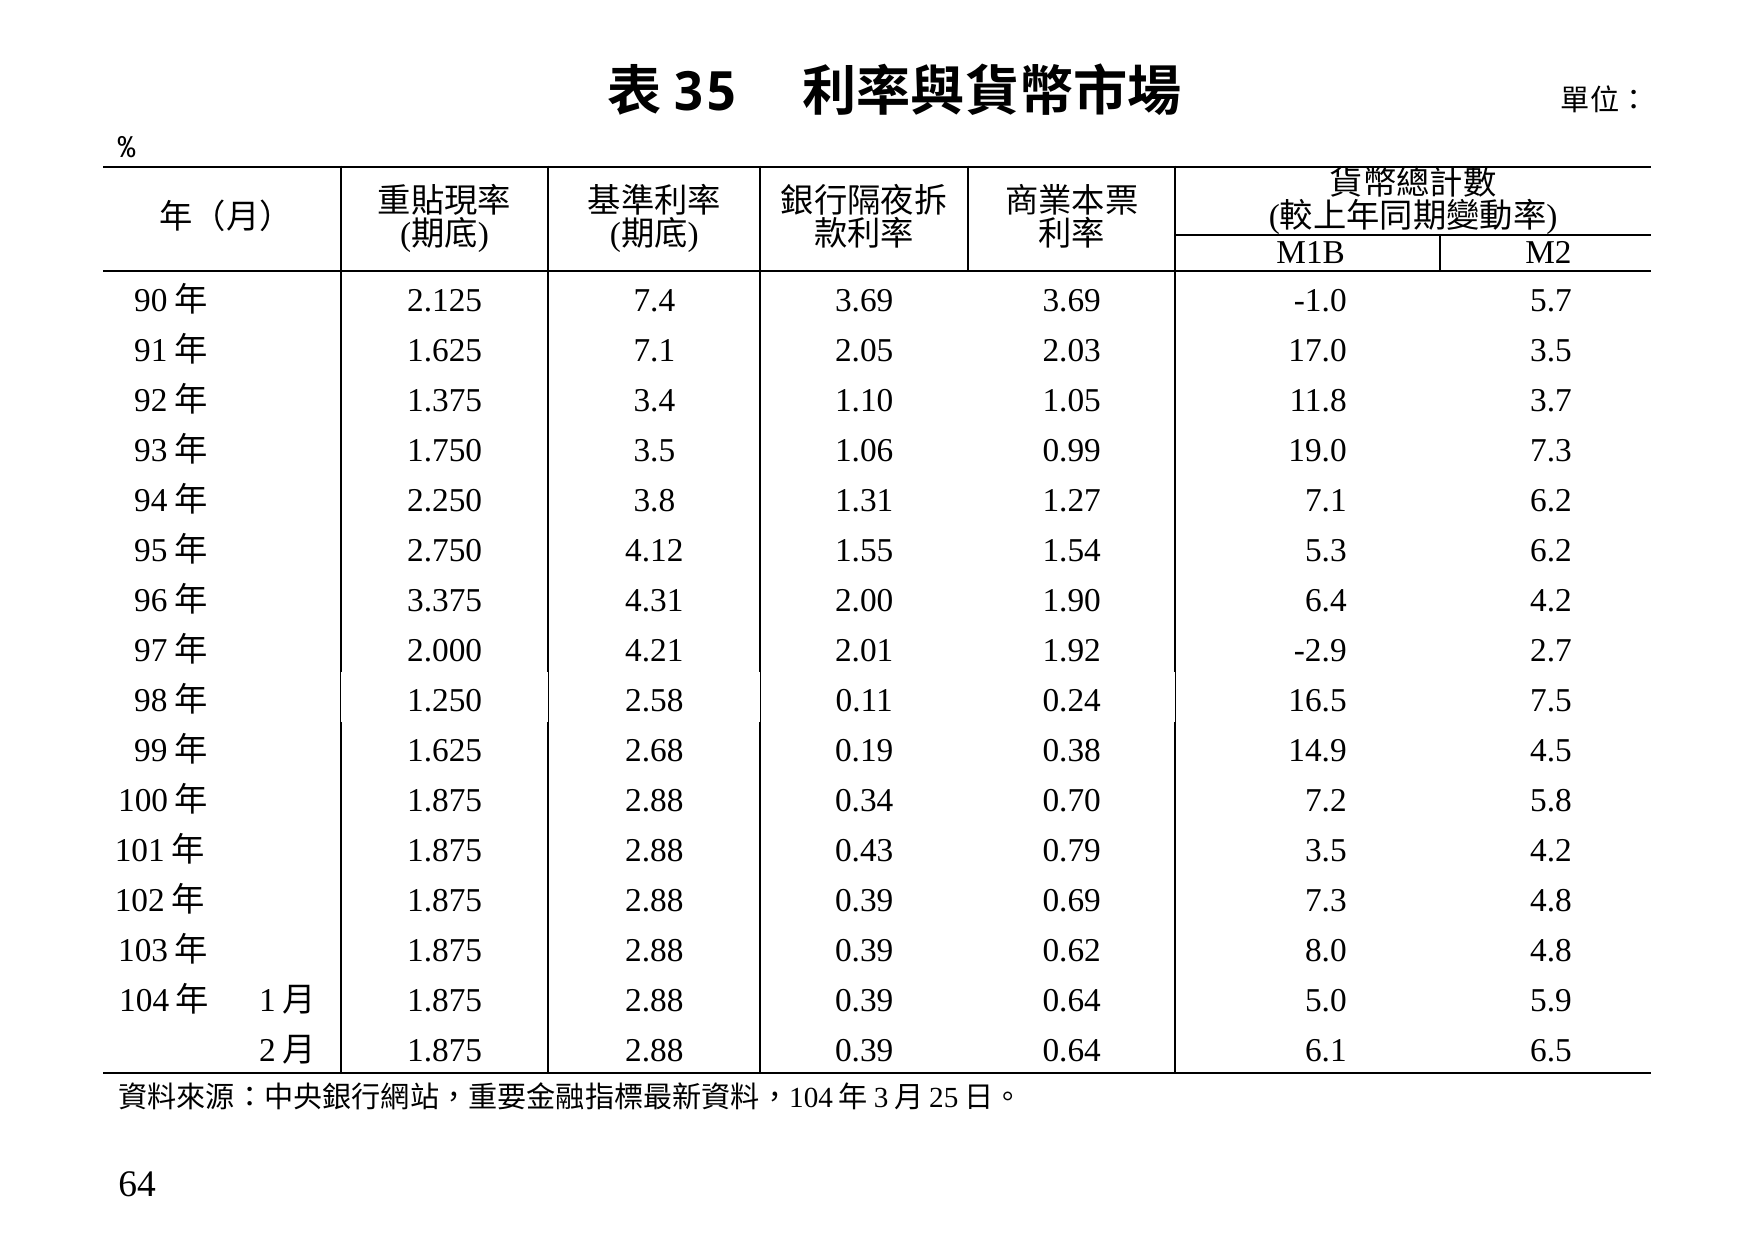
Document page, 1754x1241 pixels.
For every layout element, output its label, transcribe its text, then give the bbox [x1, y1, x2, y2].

table_cell 1.90 [968, 572, 1174, 622]
table_cell 7.4 [549, 272, 759, 322]
table_cell 1.875 [342, 922, 547, 972]
table_cell 7.1 [549, 322, 759, 372]
table_cell 2.01 [761, 622, 968, 672]
table_cell 2.05 [761, 322, 968, 372]
table_cell 3.8 [549, 472, 759, 522]
table_cell 6.2 [1440, 522, 1651, 572]
table_cell 2.88 [549, 772, 759, 822]
table_cell 95年 [103, 522, 340, 572]
table_cell 3.5 [1176, 822, 1440, 872]
table_cell 6.2 [1440, 472, 1651, 522]
table_cell 1.625 [342, 722, 547, 772]
table_cell 1.10 [761, 372, 968, 422]
table_cell 101年 [103, 822, 340, 872]
table_cell 6.5 [1440, 1022, 1651, 1072]
table_cell 4.8 [1440, 872, 1651, 922]
table_cell 97年 [103, 622, 340, 672]
table_cell 98年 [103, 672, 340, 722]
table_cell 2.7 [1440, 622, 1651, 672]
table_cell 0.39 [761, 1022, 968, 1072]
table_cell 3.69 [761, 272, 968, 322]
table_cell 2.00 [761, 572, 968, 622]
table_cell 0.34 [761, 772, 968, 822]
table_cell 2.68 [549, 722, 759, 772]
table_header 商業本票 利率 [969, 168, 1174, 270]
table_cell 3.5 [549, 422, 759, 472]
table_cell 7.3 [1440, 422, 1651, 472]
table_cell 99年 [103, 722, 340, 772]
table_cell 17.0 [1176, 322, 1440, 372]
table_cell 2.03 [968, 322, 1174, 372]
table_cell 0.64 [968, 1022, 1174, 1072]
table_cell 0.70 [968, 772, 1174, 822]
table_cell 0.43 [761, 822, 968, 872]
table_cell 7.3 [1176, 872, 1440, 922]
table_cell 0.64 [968, 972, 1174, 1022]
table_cell 7.2 [1176, 772, 1440, 822]
table_header 年（月） [103, 168, 340, 270]
table_cell 1.05 [968, 372, 1174, 422]
table_cell 5.0 [1176, 972, 1440, 1022]
table_cell 4.21 [549, 622, 759, 672]
text 表35 利率與貨幣市場 單位：% [118, 47, 1636, 166]
table_cell 0.19 [761, 722, 968, 772]
table_cell 4.31 [549, 572, 759, 622]
table_cell 16.5 [1176, 672, 1440, 722]
table_cell 2.88 [549, 922, 759, 972]
table_cell 94年 [103, 472, 340, 522]
table_cell 1.875 [342, 1022, 547, 1072]
text 資料來源：中央銀行網站，重要金融指標最新資料，104年3月25日。 [118, 1074, 1636, 1116]
table_cell 92年 [103, 372, 340, 422]
table_cell 1.54 [968, 522, 1174, 572]
table_cell 2.000 [342, 622, 547, 672]
table_cell 1.875 [342, 822, 547, 872]
table_cell 2.88 [549, 872, 759, 922]
table_cell 4.2 [1440, 822, 1651, 872]
table_cell 3.375 [342, 572, 547, 622]
table_cell 19.0 [1176, 422, 1440, 472]
table_cell 0.39 [761, 872, 968, 922]
table_cell 102年 [103, 872, 340, 922]
table_cell 11.8 [1176, 372, 1440, 422]
table_cell 3.69 [968, 272, 1174, 322]
table_cell 2.88 [549, 822, 759, 872]
table_cell 103年 [103, 922, 340, 972]
table_cell 96年 [103, 572, 340, 622]
table_cell 8.0 [1176, 922, 1440, 972]
table_cell 1.250 [341, 672, 548, 722]
table_cell 0.62 [968, 922, 1174, 972]
table_cell 104年 1月 [103, 972, 340, 1022]
table_cell M1B [1176, 236, 1439, 270]
table_cell 5.9 [1440, 972, 1651, 1022]
table_cell 0.99 [968, 422, 1174, 472]
table_cell 5.3 [1176, 522, 1440, 572]
table_header 貨幣總計數 (較上年同期變動率) [1176, 168, 1651, 234]
table_header 重貼現率 (期底) [342, 168, 547, 270]
table_cell 2.750 [342, 522, 547, 572]
table_cell 4.5 [1440, 722, 1651, 772]
table_cell 1.55 [761, 522, 968, 572]
table_cell -2.9 [1176, 622, 1440, 672]
table_cell 4.8 [1440, 922, 1651, 972]
table_cell 5.8 [1440, 772, 1651, 822]
table_cell 4.12 [549, 522, 759, 572]
table_cell 2.125 [342, 272, 547, 322]
table_cell M2 [1441, 236, 1651, 270]
table_cell 0.39 [761, 922, 968, 972]
table_cell 3.5 [1440, 322, 1651, 372]
table_cell 90年 [103, 272, 340, 322]
table_cell 0.79 [968, 822, 1174, 872]
table_cell 6.4 [1176, 572, 1440, 622]
table_cell 2.88 [549, 972, 759, 1022]
table_header 基準利率 (期底) [549, 168, 759, 270]
table_cell 7.5 [1440, 672, 1651, 722]
table_cell 1.27 [968, 472, 1174, 522]
table_cell 1.375 [342, 372, 547, 422]
table_cell 2.88 [549, 1022, 759, 1072]
table_cell 7.1 [1176, 472, 1440, 522]
table_cell 2.58 [549, 672, 760, 722]
table_cell 0.11 [761, 672, 968, 722]
table_cell 5.7 [1440, 272, 1651, 322]
table_cell 1.875 [342, 772, 547, 822]
table_cell 1.06 [761, 422, 968, 472]
table_cell 14.9 [1176, 722, 1440, 772]
table_cell 0.69 [968, 872, 1174, 922]
table_cell 4.2 [1440, 572, 1651, 622]
table_cell 6.1 [1176, 1022, 1440, 1072]
table_cell 2月 [103, 1022, 340, 1072]
table_cell 1.625 [342, 322, 547, 372]
table_cell 1.875 [342, 972, 547, 1022]
table_cell 3.4 [549, 372, 759, 422]
table_cell 3.7 [1440, 372, 1651, 422]
table_cell 0.38 [968, 722, 1174, 772]
table_cell 1.92 [968, 622, 1174, 672]
table_cell 1.31 [761, 472, 968, 522]
table_header 銀行隔夜拆款利率 [761, 168, 967, 270]
table_cell 1.875 [342, 872, 547, 922]
table_cell 100年 [103, 772, 340, 822]
table_cell 0.24 [968, 672, 1175, 722]
table_cell -1.0 [1176, 272, 1440, 322]
table_cell 2.250 [342, 472, 547, 522]
table_cell 91年 [103, 322, 340, 372]
table_cell 93年 [103, 422, 340, 472]
table_cell 0.39 [761, 972, 968, 1022]
table_cell 1.750 [342, 422, 547, 472]
